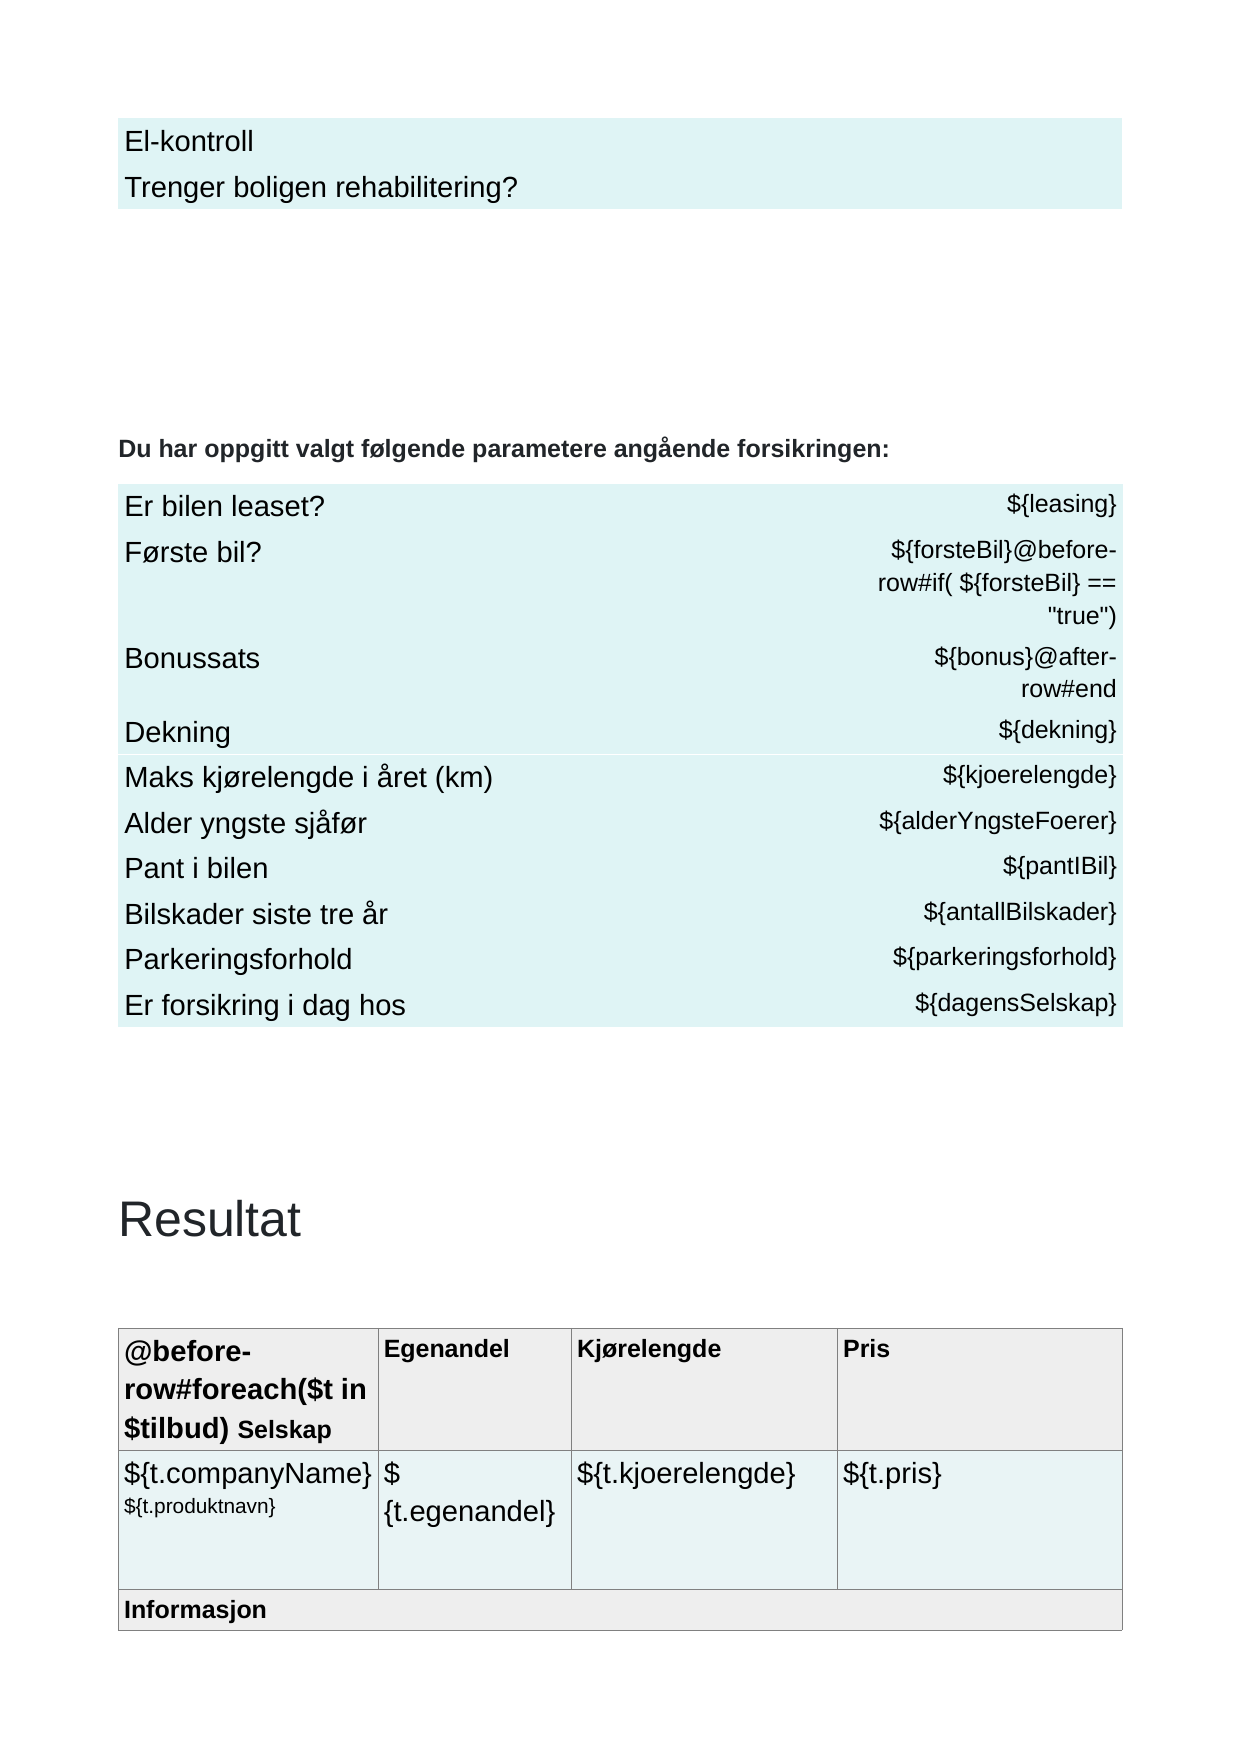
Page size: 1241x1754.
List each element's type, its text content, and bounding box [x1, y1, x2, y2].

table_header Egenandel [379, 1329, 571, 1450]
text Du har oppgitt valgt følgende parametere angående forsikringen: [118, 434, 1122, 463]
table_cell El-kontroll [118, 118, 620, 164]
table_cell ${pantIBil} [855, 845, 1123, 891]
table_cell ${antallBilskader} [855, 891, 1123, 936]
table_cell [620, 164, 1122, 209]
table_cell [620, 118, 1122, 164]
table_cell ${parkeringsforhold} [855, 936, 1123, 982]
table_cell Maks kjørelengde i året (km) [118, 755, 855, 800]
table_cell ${kjoerelengde} [855, 755, 1123, 800]
table_cell Pant i bilen [118, 845, 855, 891]
table_cell ${dagensSelskap} [855, 982, 1123, 1027]
table_cell Bonussats [118, 636, 855, 709]
table_header @before-row#foreach($t in $tilbud) Selskap [119, 1329, 378, 1450]
table_cell ${t.pris} [838, 1451, 1122, 1589]
text Resultat [118, 1189, 1093, 1246]
table_cell Parkeringsforhold [118, 936, 855, 982]
table_cell Informasjon [119, 1590, 1122, 1630]
table_header Pris [838, 1329, 1122, 1450]
table_cell ${dekning} [855, 709, 1123, 754]
table_cell Alder yngste sjåfør [118, 800, 855, 845]
table_cell ${forsteBil}@before-row#if( ${forsteBil} == "true") [855, 529, 1123, 636]
table_cell ${t.kjoerelengde} [572, 1451, 837, 1589]
table_header ${leasing} [855, 484, 1123, 529]
table_cell Trenger boligen rehabilitering? [118, 164, 620, 209]
table_cell Første bil? [118, 529, 855, 636]
table_cell ${alderYngsteFoerer} [855, 800, 1123, 845]
table_cell Bilskader siste tre år [118, 891, 855, 936]
table_header Er bilen leaset? [118, 484, 855, 529]
table_cell Er forsikring i dag hos [118, 982, 855, 1027]
table_cell ${t.companyName} ${t.produktnavn} [119, 1451, 378, 1589]
table_cell ${bonus}@after-row#end [855, 636, 1123, 709]
table_cell ${t.egenandel} [379, 1451, 571, 1589]
table_header Kjørelengde [572, 1329, 837, 1450]
table_cell Dekning [118, 709, 855, 754]
